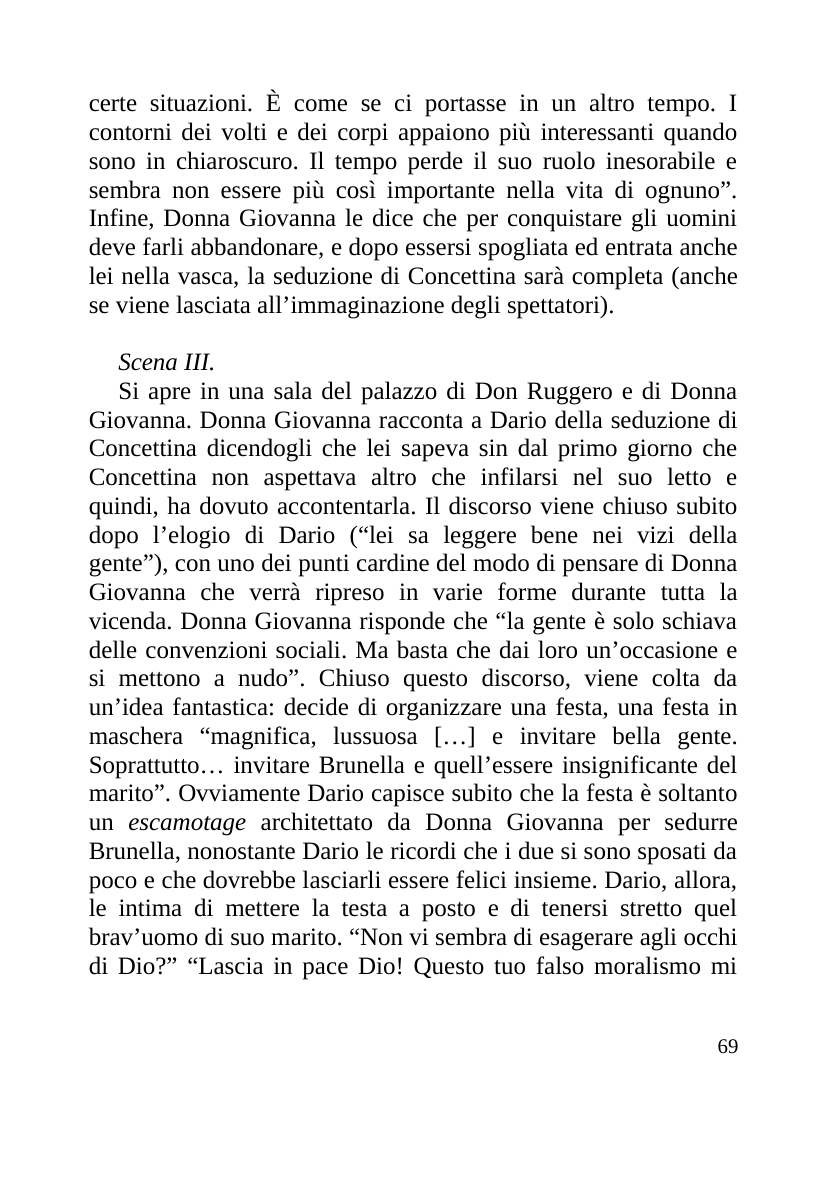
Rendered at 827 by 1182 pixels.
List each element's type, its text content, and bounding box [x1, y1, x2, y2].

text Si apre in una sala del palazzo di Don Ruggero e di Donna Giovanna. Donna Giovanna racconta a Dario della seduzione di Concettina dicendogli che lei sapeva sin dal primo giorno che Concettina non aspettava altro che infilarsi nel suo letto e quindi, ha dovuto accontentarla. Il discorso viene chiuso subito dopo l’elogio di Dario (“lei sa leggere bene nei vizi della gente”), con uno dei punti cardine del modo di pensare di Donna Giovanna che verrà ripreso in varie forme durante tutta la vicenda. Donna Giovanna risponde che “la gente è solo schiava delle convenzioni sociali. Ma basta che dai loro un’occasione e si mettono a nudo”. Chiuso questo discorso, viene colta da un’idea fantastica: decide di organizzare una festa, una festa in maschera “magnifica, lussuosa […] e invitare bella gente. Soprattutto… invitare Brunella e quell’essere insignificante del marito”. Ovviamente Dario capisce subito che la festa è soltanto un escamotage architettato da Donna Giovanna per sedurre Brunella, nonostante Dario le ricordi che i due si sono sposati da poco e che dovrebbe lasciarli essere felici insieme. Dario, allora, le intima di mettere la testa a posto e di tenersi stretto quel brav’uomo di suo marito. “Non vi sembra di esagerare agli occhi di Dio?” “Lascia in pace Dio! Questo tuo falso moralismo mi [88, 376, 738, 980]
text certe situazioni. È come se ci portasse in un altro tempo. I contorni dei volti e dei corpi appaiono più interessanti quando sono in chiaroscuro. Il tempo perde il suo ruolo inesorabile e sembra non essere più così importante nella vita di ognuno”. Infine, Donna Giovanna le dice che per conquistare gli uomini deve farli abbandonare, e dopo essersi spogliata ed entrata anche lei nella vasca, la seduzione di Concettina sarà completa (anche se viene lasciata all’immaginazione degli spettatori). [88, 88, 738, 318]
text Scena III. [88, 347, 738, 376]
